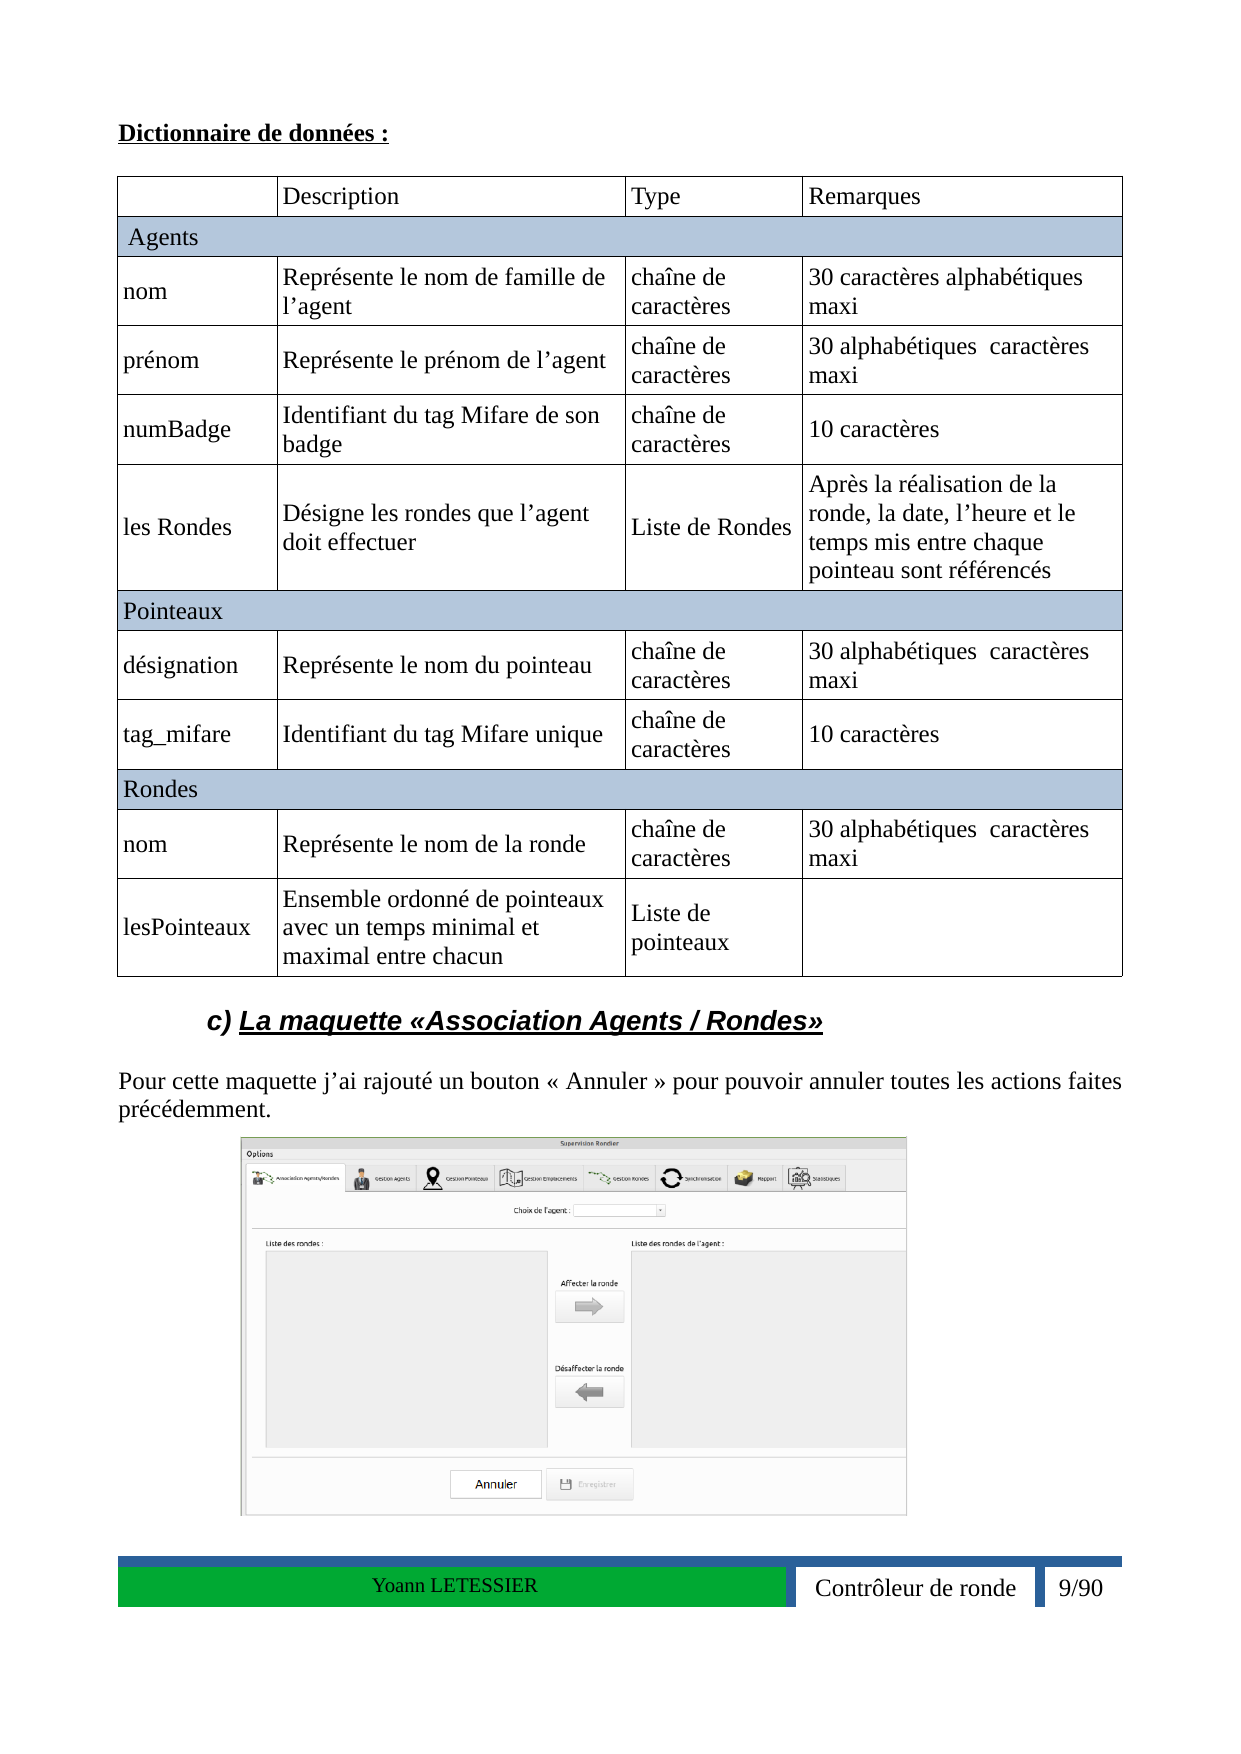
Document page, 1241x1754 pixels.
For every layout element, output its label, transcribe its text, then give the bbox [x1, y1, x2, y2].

table_cell chaîne de caractères [626, 810, 802, 878]
table_cell [803, 879, 1122, 976]
table_cell Ensemble ordonné de pointeaux avec un temps minimal et maximal entre chacun [278, 879, 625, 976]
subtitle La maquette «Association Agents / Rondes» [118, 1004, 1122, 1036]
table_cell Représente le nom du pointeau [278, 631, 625, 699]
table_cell lesPointeaux [118, 879, 277, 976]
table_cell chaîne de caractères [626, 395, 802, 463]
table_cell 30 alphabétiques caractères maxi [803, 810, 1122, 878]
table_header [118, 177, 277, 216]
table_cell chaîne de caractères [626, 631, 802, 699]
table_cell nom [118, 810, 277, 878]
table_cell numBadge [118, 395, 277, 463]
table_header Remarques [803, 177, 1122, 216]
table_cell 30 alphabétiques caractères maxi [803, 631, 1122, 699]
table_cell nom [118, 257, 277, 325]
table_cell tag_mifare [118, 700, 277, 768]
table_cell Représente le nom de la ronde [278, 810, 625, 878]
table_cell Désigne les rondes que l’agent doit effectuer [278, 465, 625, 590]
table_cell Représente le nom de famille de l’agent [278, 257, 625, 325]
table_cell Identifiant du tag Mifare unique [278, 700, 625, 768]
table_cell Pointeaux [118, 591, 1122, 630]
table_cell Liste de pointeaux [626, 879, 802, 976]
table_cell 30 caractères alphabétiques maxi [803, 257, 1122, 325]
table_cell Agents [118, 217, 1122, 256]
table_cell Représente le prénom de l’agent [278, 326, 625, 394]
table_cell Liste de Rondes [626, 465, 802, 590]
picture [240, 1136, 908, 1516]
table_cell 10 caractères [803, 395, 1122, 463]
table_cell Rondes [118, 770, 1122, 809]
table_header Description [278, 177, 625, 216]
table_cell les Rondes [118, 465, 277, 590]
table_cell prénom [118, 326, 277, 394]
table_cell 30 alphabétiques caractères maxi [803, 326, 1122, 394]
table_header Type [626, 177, 802, 216]
table_cell Après la réalisation de la ronde, la date, l’heure et le temps mis entre chaque pointeau sont référencés [803, 465, 1122, 590]
text Dictionnaire de données : [118, 118, 1122, 147]
table_cell chaîne de caractères [626, 257, 802, 325]
table_cell 10 caractères [803, 700, 1122, 768]
table_cell chaîne de caractères [626, 326, 802, 394]
table_cell Identifiant du tag Mifare de son badge [278, 395, 625, 463]
table_cell désignation [118, 631, 277, 699]
text Pour cette maquette j’ai rajouté un bouton « Annuler » pour pouvoir annuler toutes les actions faites précédemment. [118, 1066, 1122, 1123]
table_cell chaîne de caractères [626, 700, 802, 768]
